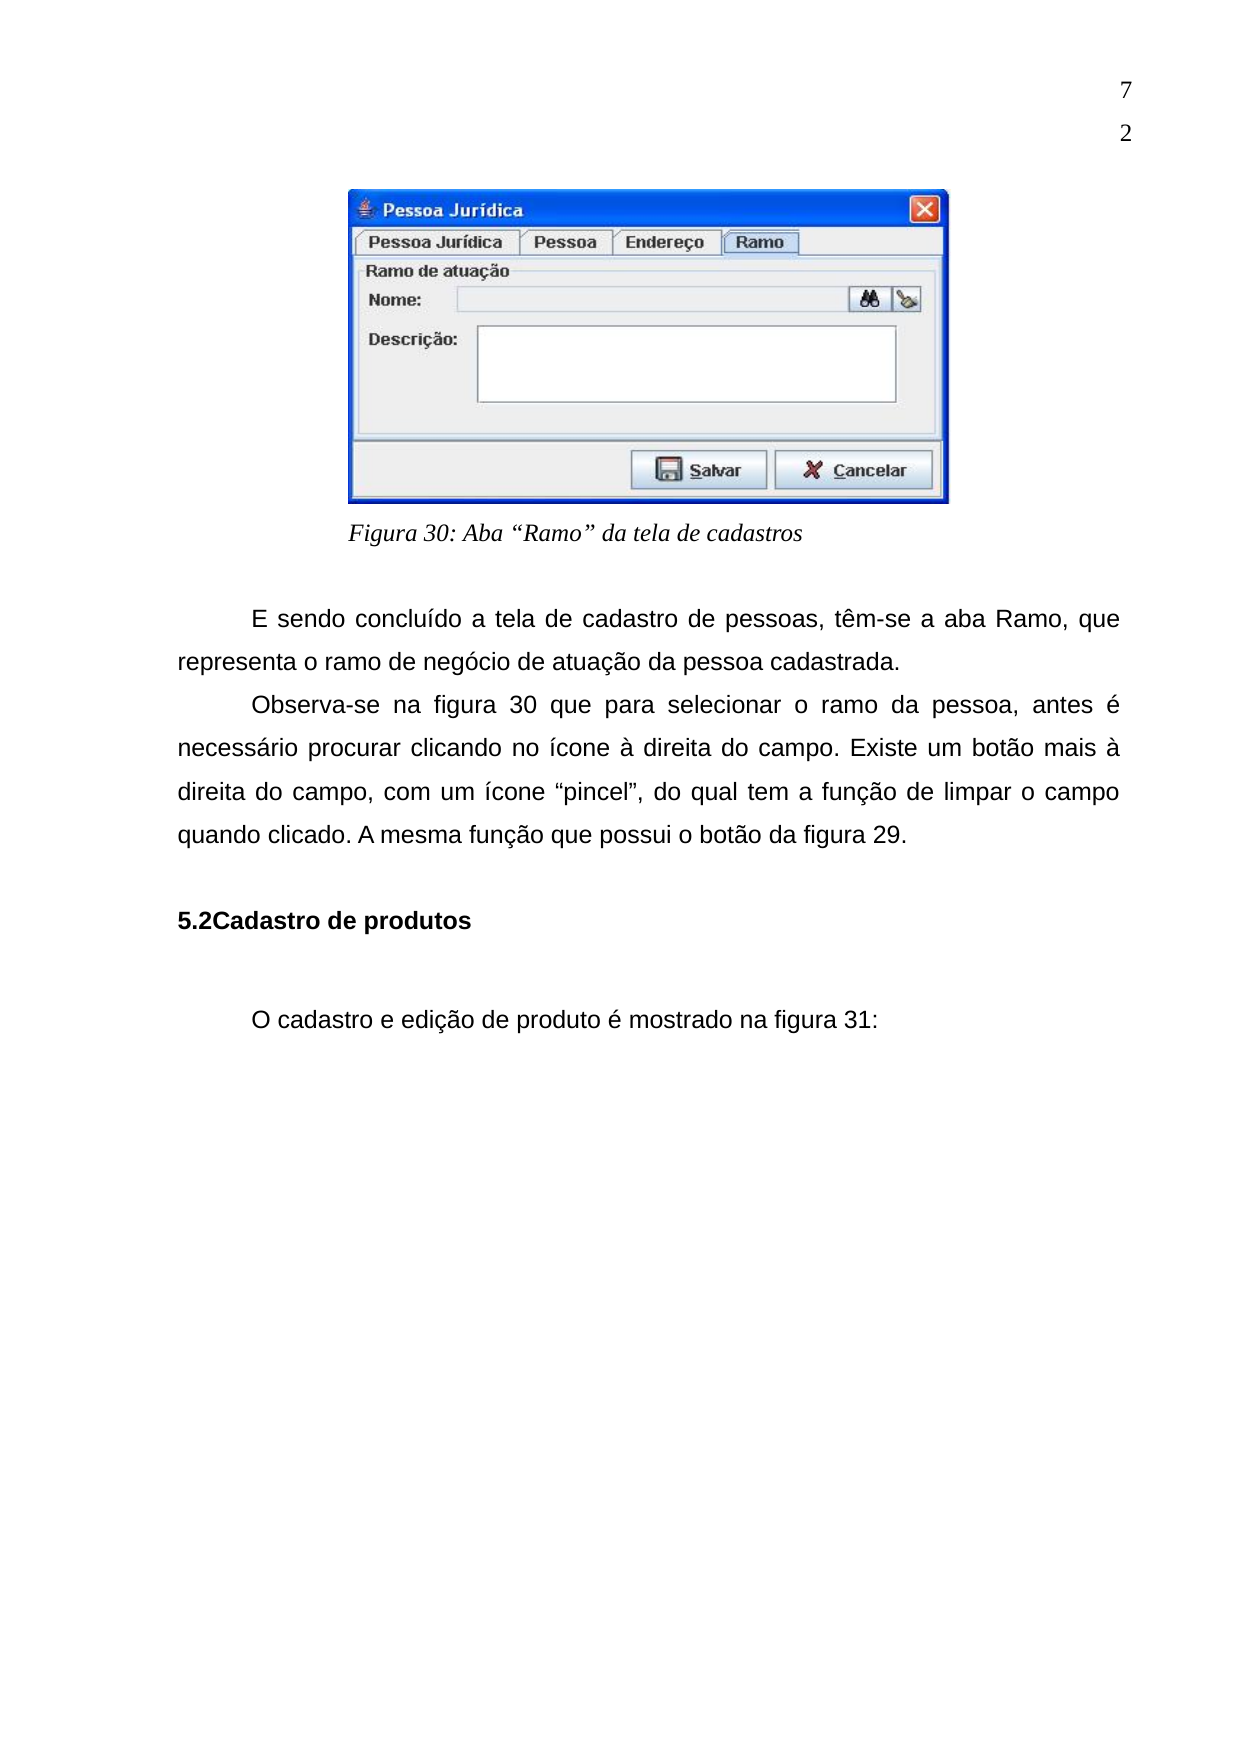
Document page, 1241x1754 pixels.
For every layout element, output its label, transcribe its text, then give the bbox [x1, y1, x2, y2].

text Observa-se na figura 30 que para selecionar o ramo da pessoa, antes é necessário procurar clicando no ícone à direita do campo. Existe um botão mais à direita do campo, com um ícone “pincel”, do qual tem a função de limpar o campo quando clicado. A mesma função que possui o botão da figura 29. [177, 690, 1122, 848]
text O cadastro e edição de produto é mostrado na figura 31: [177, 1005, 1122, 1033]
text E sendo concluído a tela de cadastro de pessoas, têm-se a aba Ramo, que representa o ramo de negócio de atuação da pessoa cadastrada. [177, 604, 1122, 676]
text Figura 30: Aba “Ramo” da tela de cadastros [348, 504, 951, 547]
subtitle Cadastro de produtos [177, 906, 1122, 935]
